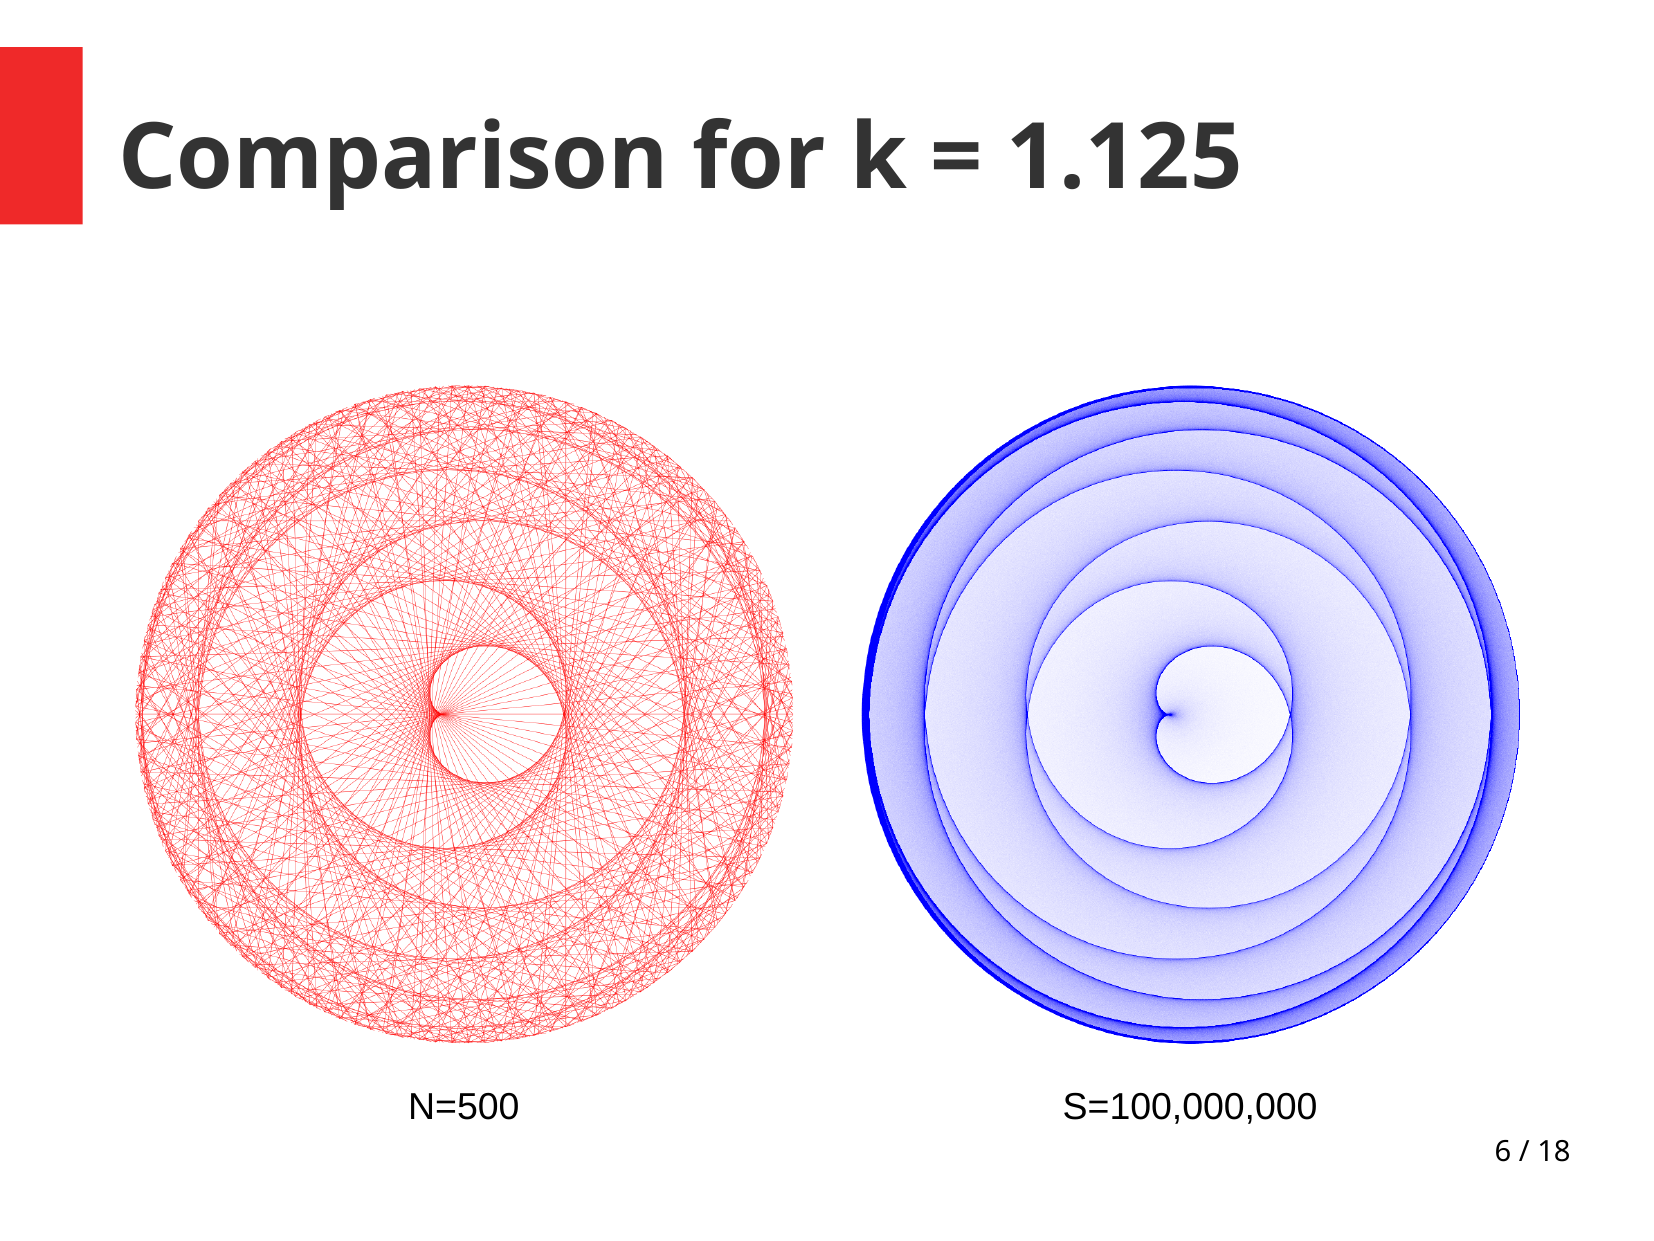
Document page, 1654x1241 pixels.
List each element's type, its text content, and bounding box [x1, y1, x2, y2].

text_box N=500 [393, 1077, 535, 1135]
picture [118, 368, 810, 1060]
text_box S=100,000,000 [1047, 1077, 1333, 1135]
picture [844, 368, 1536, 1060]
title Comparison for k = 1.125 [118, 49, 1571, 257]
